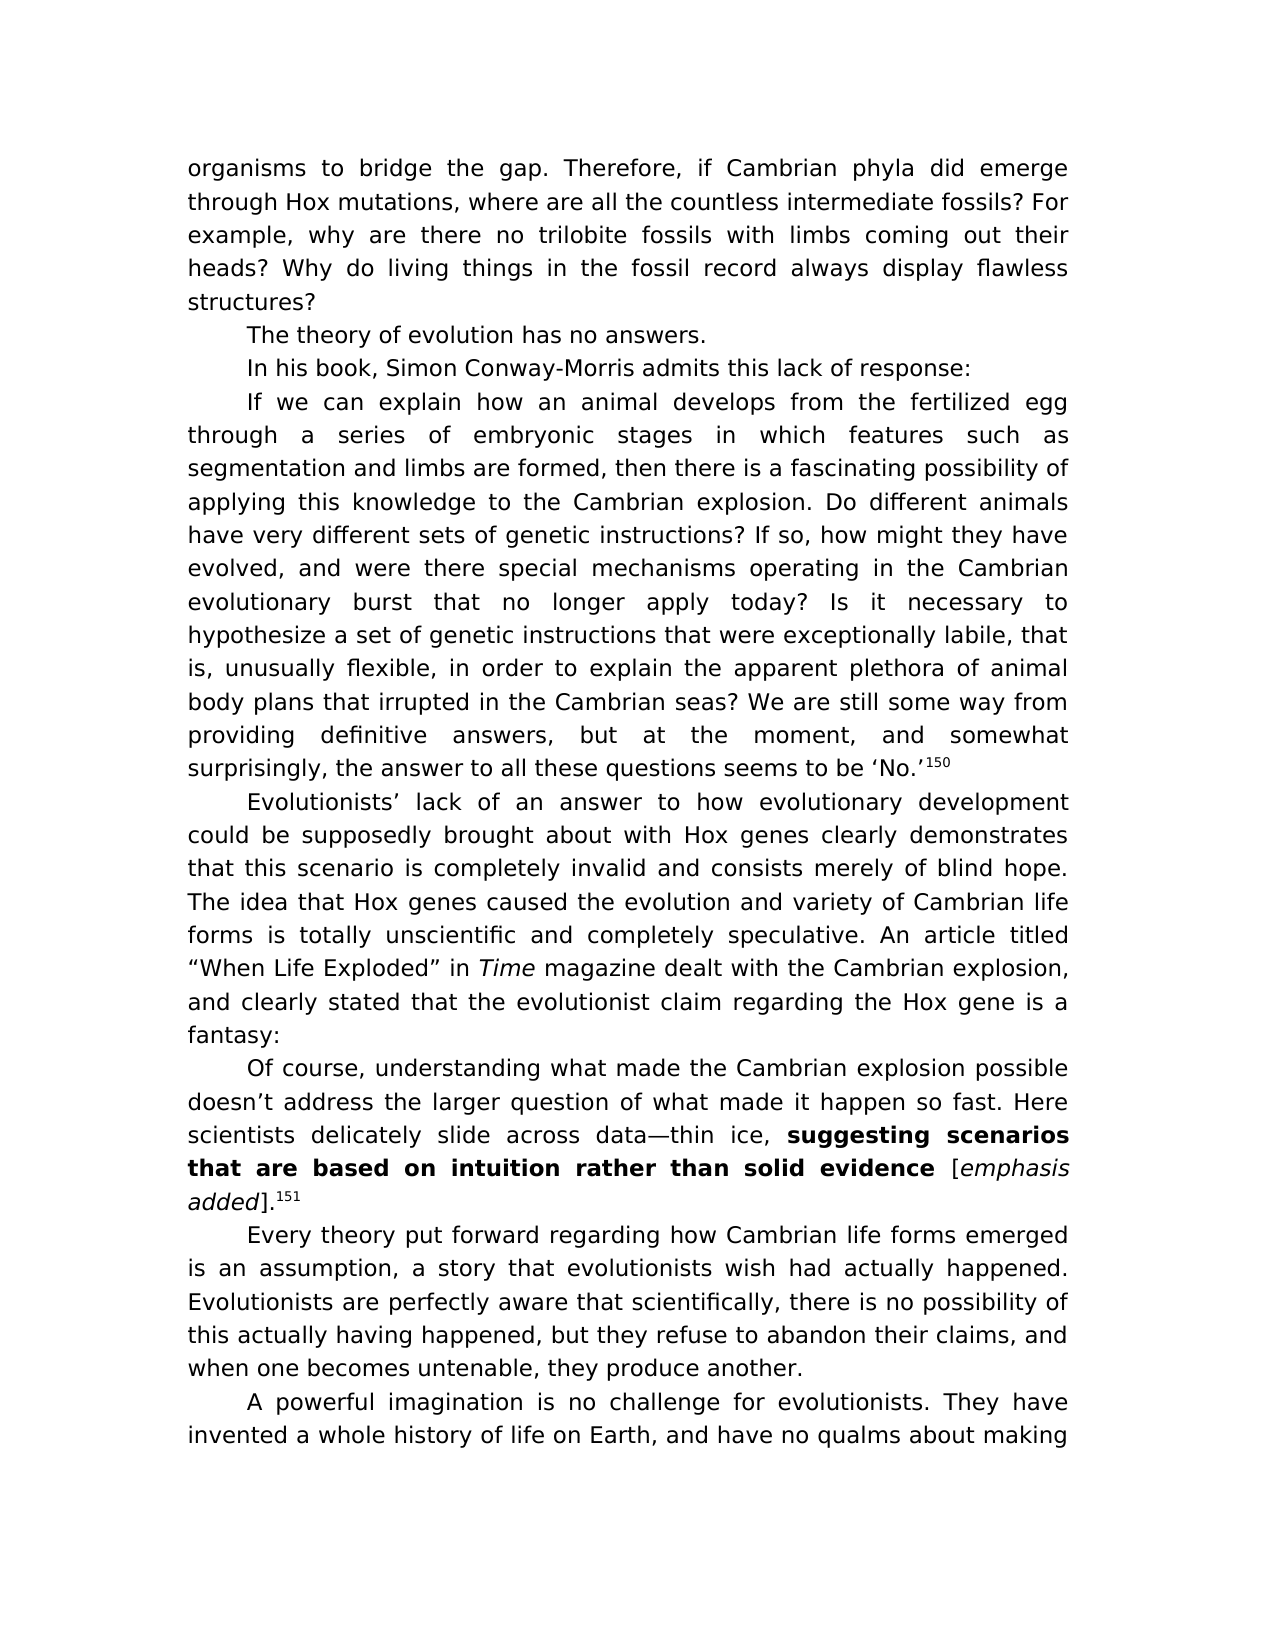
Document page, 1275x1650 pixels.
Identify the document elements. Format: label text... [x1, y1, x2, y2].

text In his book, Simon Conway-Morris admits this lack of response: [187, 350, 1070, 383]
text Of course, understanding what made the Cambrian explosion possible doesn’t address the larger question of what made it happen so fast. Here scientists delicately slide across data—thin ice, suggesting scenarios that are based on intuition rather than solid evidence [emphasis added].151 [187, 1050, 1070, 1217]
text organisms to bridge the gap. Therefore, if Cambrian phyla did emerge through Hox mutations, where are all the countless intermediate fossils? For example, why are there no trilobite fossils with limbs coming out their heads? Why do living things in the fossil record always display flawless structures? [187, 150, 1070, 317]
text A powerful imagination is no challenge for evolutionists. They have invented a whole history of life on Earth, and have no qualms about making [187, 1383, 1070, 1450]
text The theory of evolution has no answers. [187, 317, 1070, 350]
text If we can explain how an animal develops from the fertilized egg through a series of embryonic stages in which features such as segmentation and limbs are formed, then there is a fascinating possibility of applying this knowledge to the Cambrian explosion. Do different animals have very different sets of genetic instructions? If so, how might they have evolved, and were there special mechanisms operating in the Cambrian evolutionary burst that no longer apply today? Is it necessary to hypothesize a set of genetic instructions that were exceptionally labile, that is, unusually flexible, in order to explain the apparent plethora of animal body plans that irrupted in the Cambrian seas? We are still some way from providing definitive answers, but at the moment, and somewhat surprisingly, the answer to all these questions seems to be ‘No.’150 [187, 383, 1070, 783]
text Every theory put forward regarding how Cambrian life forms emerged is an assumption, a story that evolutionists wish had actually happened. Evolutionists are perfectly aware that scientifically, there is no possibility of this actually having happened, but they refuse to abandon their claims, and when one becomes untenable, they produce another. [187, 1217, 1070, 1383]
text Evolutionists’ lack of an answer to how evolutionary development could be supposedly brought about with Hox genes clearly demonstrates that this scenario is completely invalid and consists merely of blind hope. The idea that Hox genes caused the evolution and variety of Cambrian life forms is totally unscientific and completely speculative. An article titled “When Life Exploded” in Time magazine dealt with the Cambrian explosion, and clearly stated that the evolutionist claim regarding the Hox gene is a fantasy: [187, 783, 1070, 1050]
